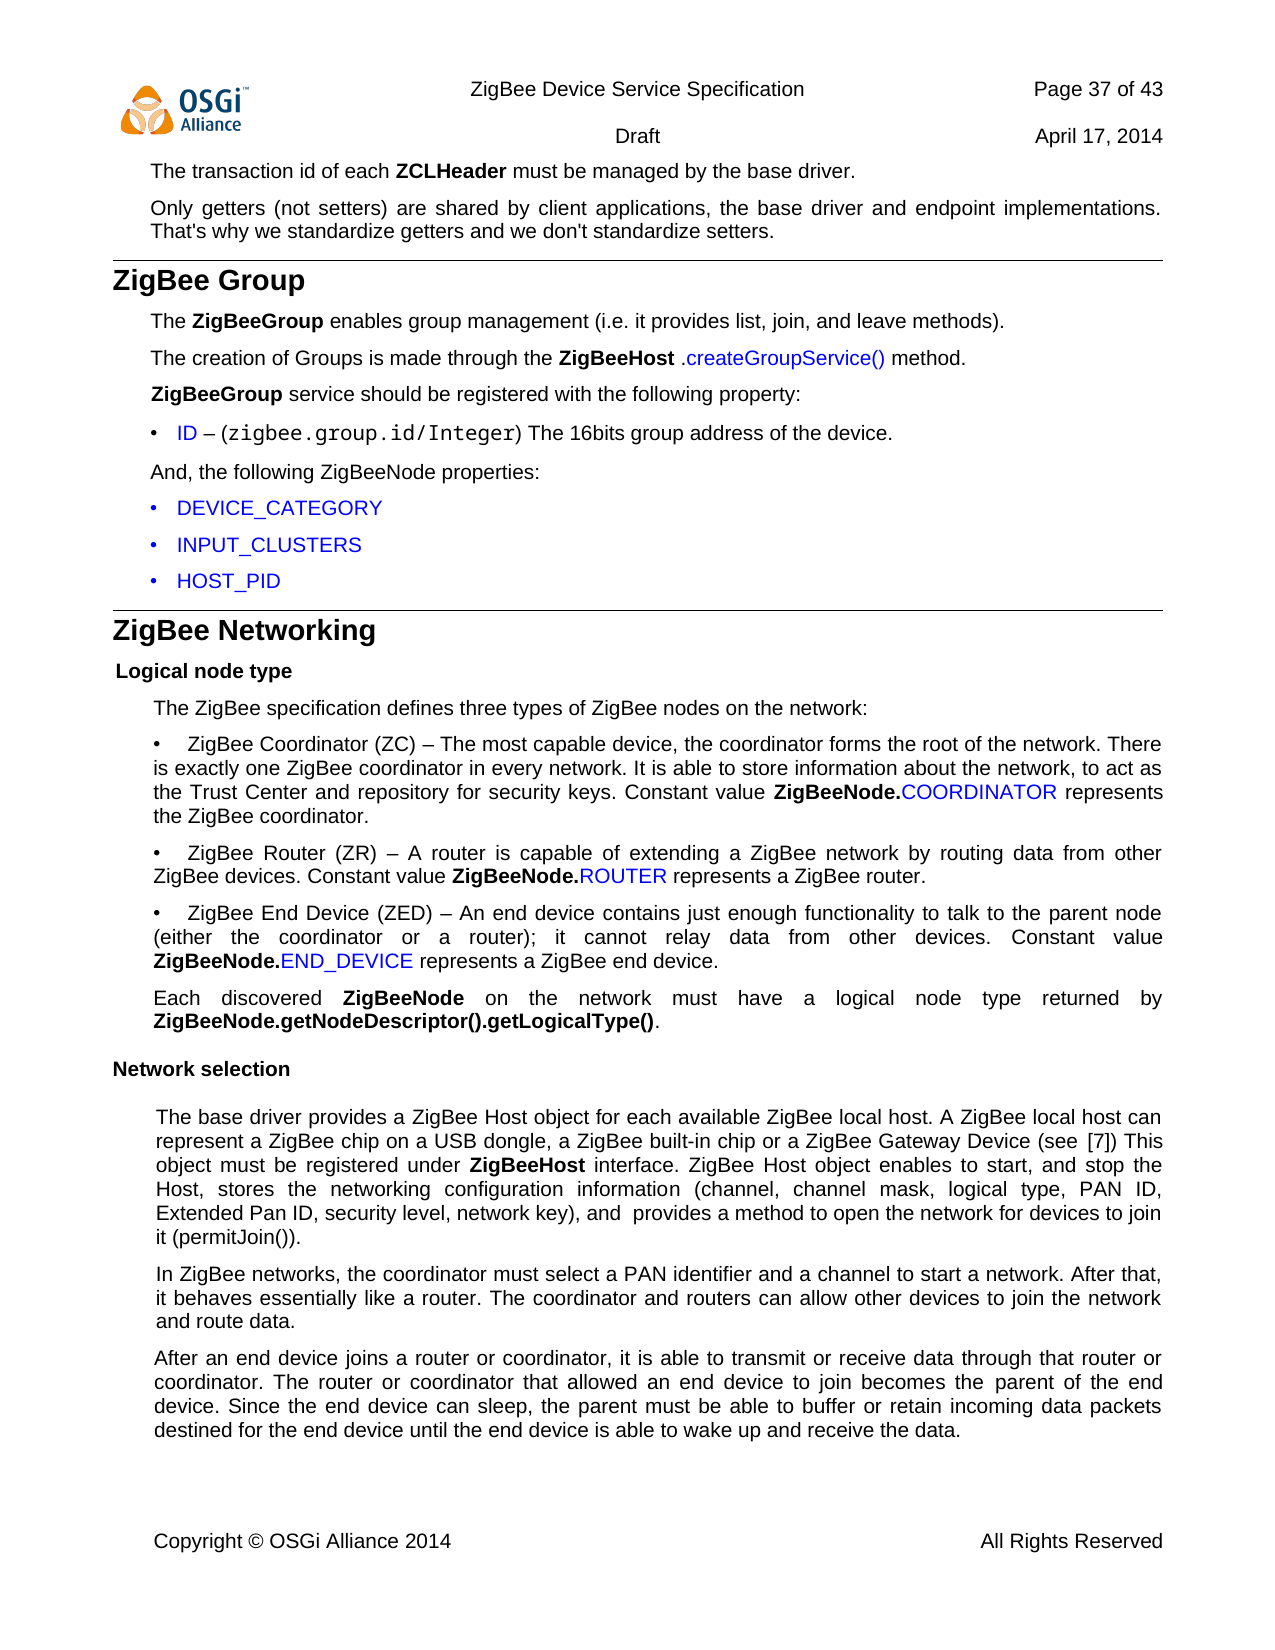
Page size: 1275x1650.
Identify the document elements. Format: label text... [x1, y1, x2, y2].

text After an end device joins a router or coordinator, it is able to transmit or receive data through that router or coordinator. The router or coordinator that allowed an end device to join becomes the parent of the end device. Since the end device can sleep, the parent must be able to buffer or retain incoming data packets destined for the end device until the end device is able to wake up and receive the data. [154, 1346, 1163, 1442]
list ZigBee Coordinator (ZC) – The most capable device, the coordinator forms the root of the network. There is exactly one ZigBee coordinator in every network. It is able to store information about the network, to act as the Trust Center and repository for security keys. Constant value ZigBeeNode.COORDINATOR represents the ZigBee coordinator. [153, 732, 1163, 828]
text Logical node type [115, 659, 1163, 683]
text The ZigBee specification defines three types of ZigBee nodes on the network: [153, 695, 1163, 719]
text Only getters (not setters) are shared by client applications, the base driver and endpoint implementations. That's why we standardize getters and we don't standardize setters. [150, 195, 1163, 243]
list ID – (zigbee.group.id/Integer) The 16bits group address of the device. [150, 418, 1163, 447]
list Each discovered ZigBeeNode on the network must have a logical node type returned by ZigBeeNode.getNodeDescriptor().getLogicalType(). [153, 985, 1163, 1033]
list HOST_PID [150, 569, 1163, 593]
subtitle ZigBee Group [112, 261, 1163, 297]
text The creation of Groups is made through the ZigBeeHost .createGroupService() method. [150, 346, 1163, 369]
subtitle ZigBee Networking [112, 611, 1163, 646]
text ZigBeeGroup service should be registered with the following property: [151, 382, 1163, 406]
text The base driver provides a ZigBee Host object for each available ZigBee local host. A ZigBee local host can represent a ZigBee chip on a USB dongle, a ZigBee built-in chip or a ZigBee Gateway Device (see [7].) This object must be registered under ZigBeeHost interface. ZigBee Host object enables to start, and stop the Host, stores the networking configuration information (channel, channel mask, logical type, PAN ID, Extended Pan ID, security level, network key), and provides a method to open the network for devices to join it (permitJoin()). [156, 1105, 1163, 1249]
list INPUT_CLUSTERS [150, 532, 1163, 557]
list Network selection [112, 1057, 1163, 1081]
text The ZigBeeGroup enables group management (i.e. it provides list, join, and leave methods). [150, 309, 1163, 333]
text In ZigBee networks, the coordinator must select a PAN identifier and a channel to start a network. After that, it behaves essentially like a router. The coordinator and routers can allow other devices to join the network and route data. [156, 1261, 1163, 1333]
list ZigBee End Device (ZED) – An end device contains just enough functionality to talk to the parent node (either the coordinator or a router); it cannot relay data from other devices. Constant value ZigBeeNode.END_DEVICE represents a ZigBee end device. [153, 901, 1163, 973]
text And, the following ZigBeeNode properties: [150, 459, 1163, 483]
text The transaction id of each ZCLHeader must be managed by the base driver. [150, 159, 1163, 183]
list DEVICE_CATEGORY [150, 496, 1163, 520]
picture [113, 78, 257, 142]
list ZigBee Router (ZR) – A router is capable of extending a ZigBee network by routing data from other ZigBee devices. Constant value ZigBeeNode.ROUTER represents a ZigBee router. [153, 840, 1163, 888]
